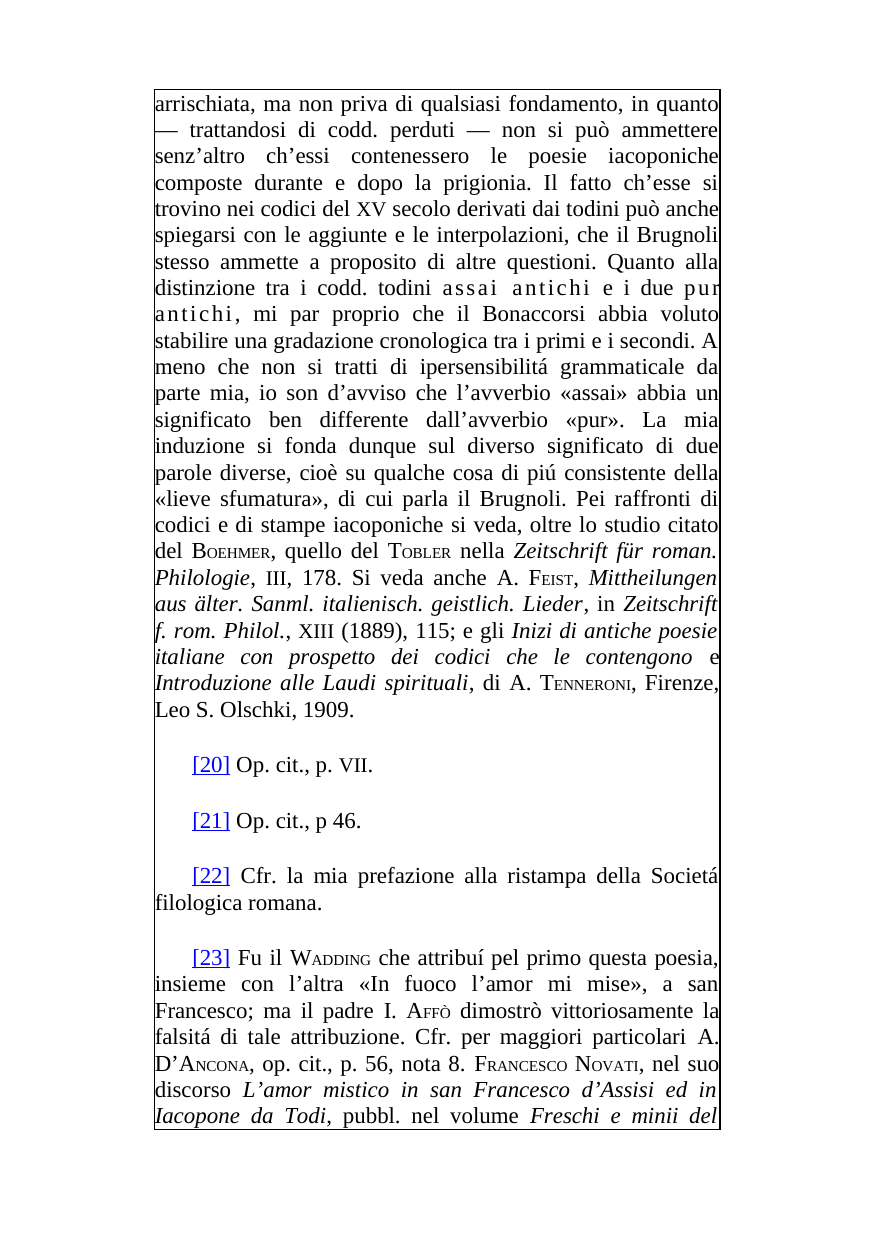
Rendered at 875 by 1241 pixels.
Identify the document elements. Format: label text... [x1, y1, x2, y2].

text [20] Op. cit., p. VII. [155, 750, 719, 778]
text arrischiata, ma non priva di qualsiasi fondamento, in quanto — trattandosi di codd. perduti — non si può ammettere senz’altro ch’essi contenessero le poesie iacoponiche composte durante e dopo la prigionia. Il fatto ch’esse si trovino nei codici del XV secolo derivati dai todini può anche spiegarsi con le aggiunte e le interpolazioni, che il Brugnoli stesso ammette a proposito di altre questioni. Quanto alla distinzione tra i codd. todini assai antichi e i due pur antichi, mi par proprio che il Bonaccorsi abbia voluto stabilire una gradazione cronologica tra i primi e i secondi. A meno che non si tratti di ipersensibilitá grammaticale da parte mia, io son d’avviso che l’avverbio «assai» abbia un significato ben differente dall’avverbio «pur». La mia induzione si fonda dunque sul diverso significato di due parole diverse, cioè su qualche cosa di piú consistente della «lieve sfumatura», di cui parla il Brugnoli. Pei raffronti di codici e di stampe iacoponiche si veda, oltre lo studio citato del Boehmer, quello del Tobler nella Zeitschrift für roman. Philologie, III, 178. Si veda anche A. Feist, Mittheilungen aus älter. Sanml. italienisch. geistlich. Lieder, in Zeitschrift f. rom. Philol., XIII (1889), 115; e gli Inizi di antiche poesie italiane con prospetto dei codici che le contengono e Introduzione alle Laudi spirituali, di A. Tenneroni, Firenze, Leo S. Olschki, 1909. [155, 90, 719, 722]
text [23] Fu il Wadding che attribuí pel primo questa poesia, insieme con l’altra «In fuoco l’amor mi mise», a san Francesco; ma il padre I. Affò dimostrò vittoriosamente la falsitá di tale attribuzione. Cfr. per maggiori particolari A. D’Ancona, op. cit., p. 56, nota 8. Francesco Novati, nel suo discorso L’amor mistico in san Francesco d’Assisi ed in Iacopone da Todi, pubbl. nel volume Freschi e minii del [155, 943, 719, 1129]
text [22] Cfr. la mia prefazione alla ristampa della Societá filologica romana. [155, 861, 719, 915]
text [21] Op. cit., p 46. [155, 806, 719, 833]
